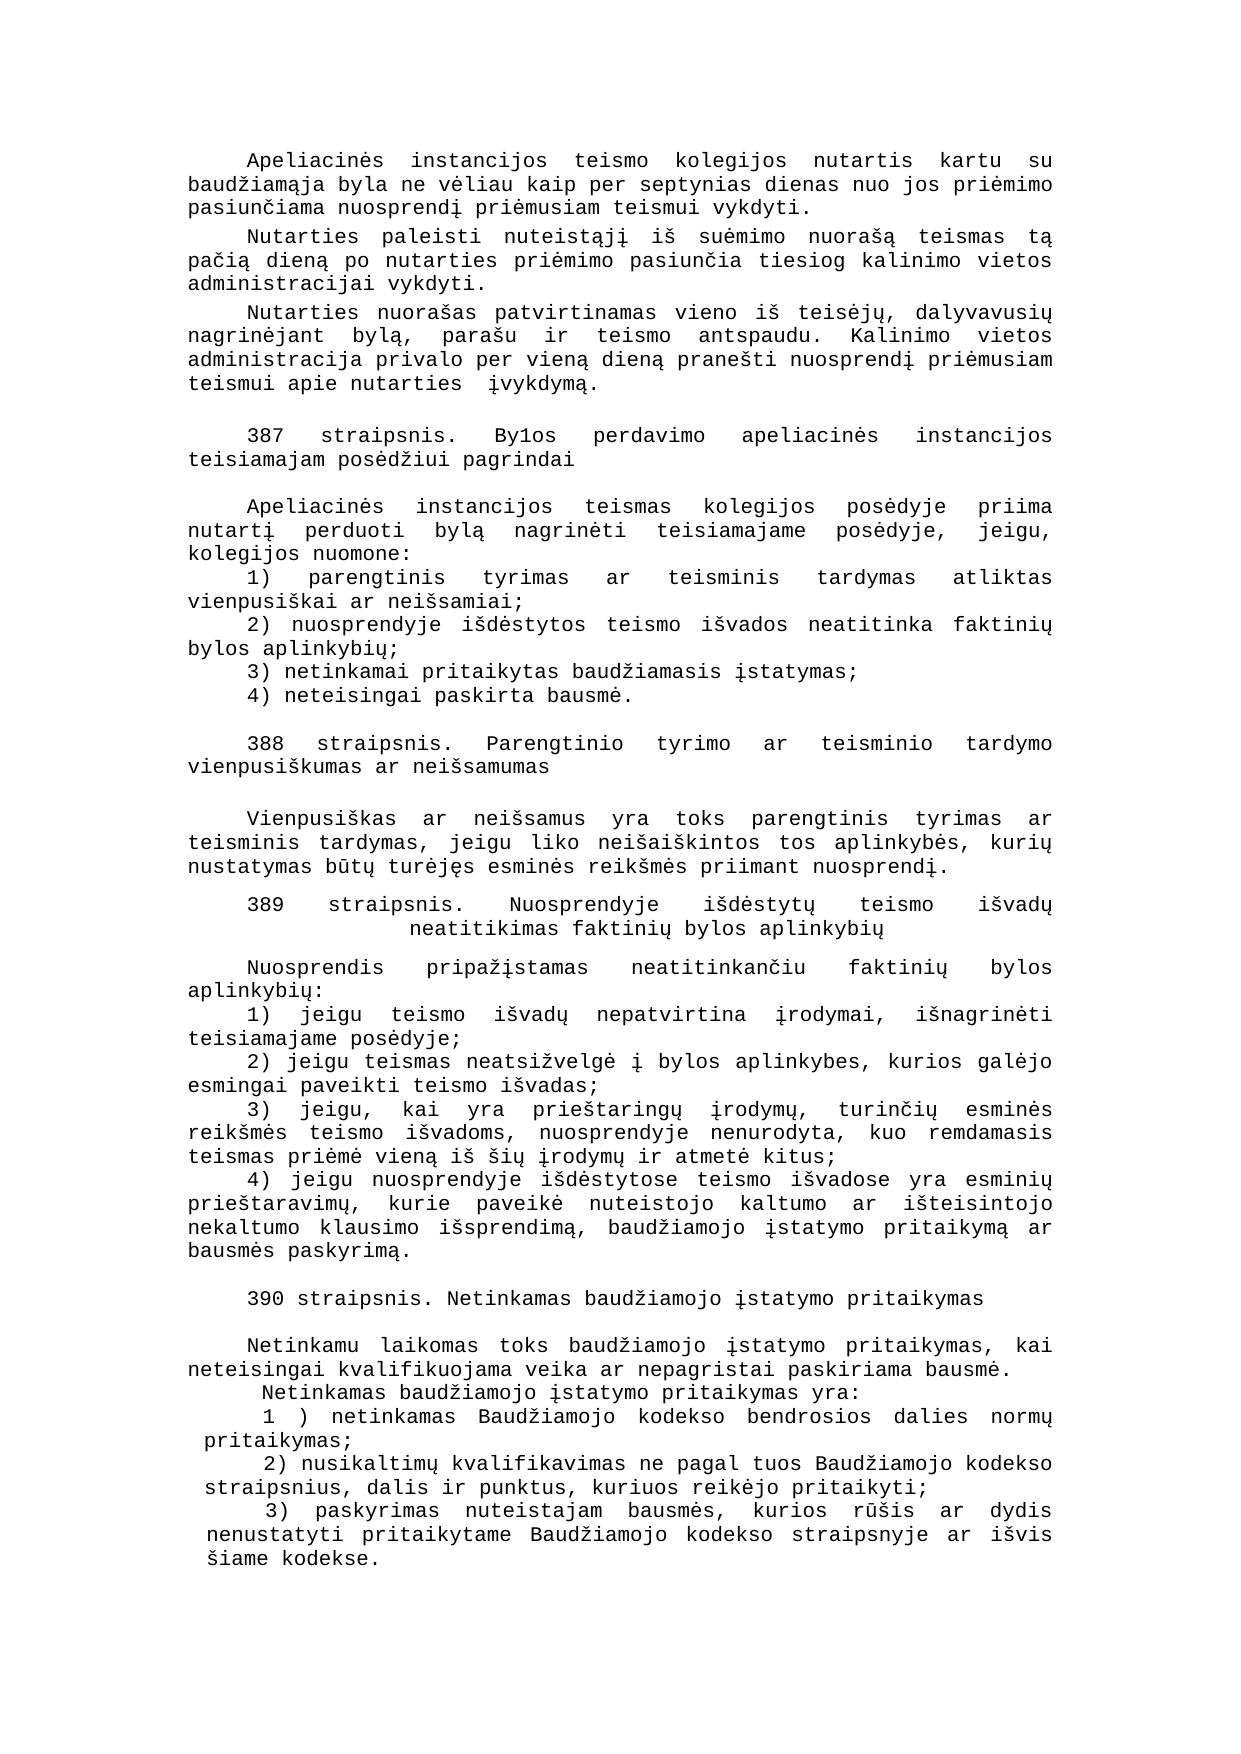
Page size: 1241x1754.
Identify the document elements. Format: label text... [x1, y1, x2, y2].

text 4) jeigu nuosprendyje išdėstytose teismo išvadose yra esminių prieštaravimų, kurie paveikė nuteistojo kaltumo ar išteisintojo nekaltumo klausimo išsprendimą, baudžiamojo įstatymo pritaikymą ar bausmės paskyrimą. [187, 1169, 1053, 1264]
text Nutarties paleisti nuteistąjį iš suėmimo nuorašą teismas tą pačią dieną po nutarties priėmimo pasiunčia tiesiog kalinimo vietos administracijai vykdyti. [187, 226, 1053, 297]
text 3) netinkamai pritaikytas baudžiamasis įstatymas; [187, 662, 1053, 685]
text Apeliacinės instancijos teismas kolegijos posėdyje priima nutartį perduoti bylą nagrinėti teisiamajame posėdyje, jeigu, kolegijos nuomone: [187, 496, 1053, 567]
text Netinkamas baudžiamojo įstatymo pritaikymas yra: [219, 1382, 1053, 1406]
text 1) jeigu teismo išvadų nepatvirtina įrodymai, išnagrinėti teisiamajame posėdyje; [187, 1004, 1053, 1051]
text Netinkamu laikomas toks baudžiamojo įstatymo pritaikymas, kai neteisingai kvalifikuojama veika ar nepagristai paskiriama bausmė. [187, 1335, 1053, 1382]
text 2) nusikaltimų kvalifikavimas ne pagal tuos Baudžiamojo kodekso straipsnius, dalis ir punktus, kuriuos reikėjo pritaikyti; [204, 1453, 1053, 1501]
text 1 ) netinkamas Baudžiamojo kodekso bendrosios dalies normų pritaikymas; [203, 1406, 1053, 1453]
text 390 straipsnis. Netinkamas baudžiamojo įstatymo pritaikymas [247, 1288, 1053, 1311]
text Apeliacinės instancijos teismo kolegijos nutartis kartu su baudžiamąja byla ne vėliau kaip per septynias dienas nuo jos priėmimo pasiunčiama nuosprendį priėmusiam teismui vykdyti. [187, 150, 1053, 221]
text Nuosprendis pripažįstamas neatitinkančiu faktinių bylos aplinkybių: [187, 957, 1053, 1004]
text 3) paskyrimas nuteistajam bausmės, kurios rūšis ar dydis nenustatyti pritaikytame Baudžiamojo kodekso straipsnyje ar išvis šiame kodekse. [206, 1501, 1053, 1571]
text 2) jeigu teismas neatsižvelgė į bylos aplinkybes, kurios galėjo esmingai paveikti teismo išvadas; [187, 1051, 1053, 1098]
text 387 straipsnis. By1os perdavimo apeliacinės instancijos teisiamajam posėdžiui pagrindai [187, 425, 1053, 472]
text 3) jeigu, kai yra prieštaringų įrodymų, turinčių esminės reikšmės teismo išvadoms, nuosprendyje nenurodyta, kuo remdamasis teismas priėmė vieną iš šių įrodymų ir atmetė kitus; [187, 1098, 1053, 1169]
text 2) nuosprendyje išdėstytos teismo išvados neatitinka faktinių bylos aplinkybių; [187, 614, 1053, 662]
text Nutarties nuorašas patvirtinamas vieno iš teisėjų, dalyvavusių nagrinėjant bylą, parašu ir teismo antspaudu. Kalinimo vietos administracija privalo per vieną dieną pranešti nuosprendį priėmusiam teismui apie nutarties įvykdymą. [187, 302, 1053, 396]
text 389 straipsnis. Nuosprendyje išdėstytų teismo išvadų neatitikimas faktinių bylos aplinkybių [247, 894, 1053, 942]
text 388 straipsnis. Parengtinio tyrimo ar teisminio tardymo vienpusiškumas ar neišsamumas [187, 732, 1053, 780]
text Vienpusiškas ar neišsamus yra toks parengtinis tyrimas ar teisminis tardymas, jeigu liko neišaiškintos tos aplinkybės, kurių nustatymas būtų turėjęs esminės reikšmės priimant nuosprendį. [187, 808, 1053, 879]
text 1) parengtinis tyrimas ar teisminis tardymas atliktas vienpusiškai ar neišsamiai; [187, 567, 1053, 614]
text 4) neteisingai paskirta bausmė. [187, 685, 1053, 709]
